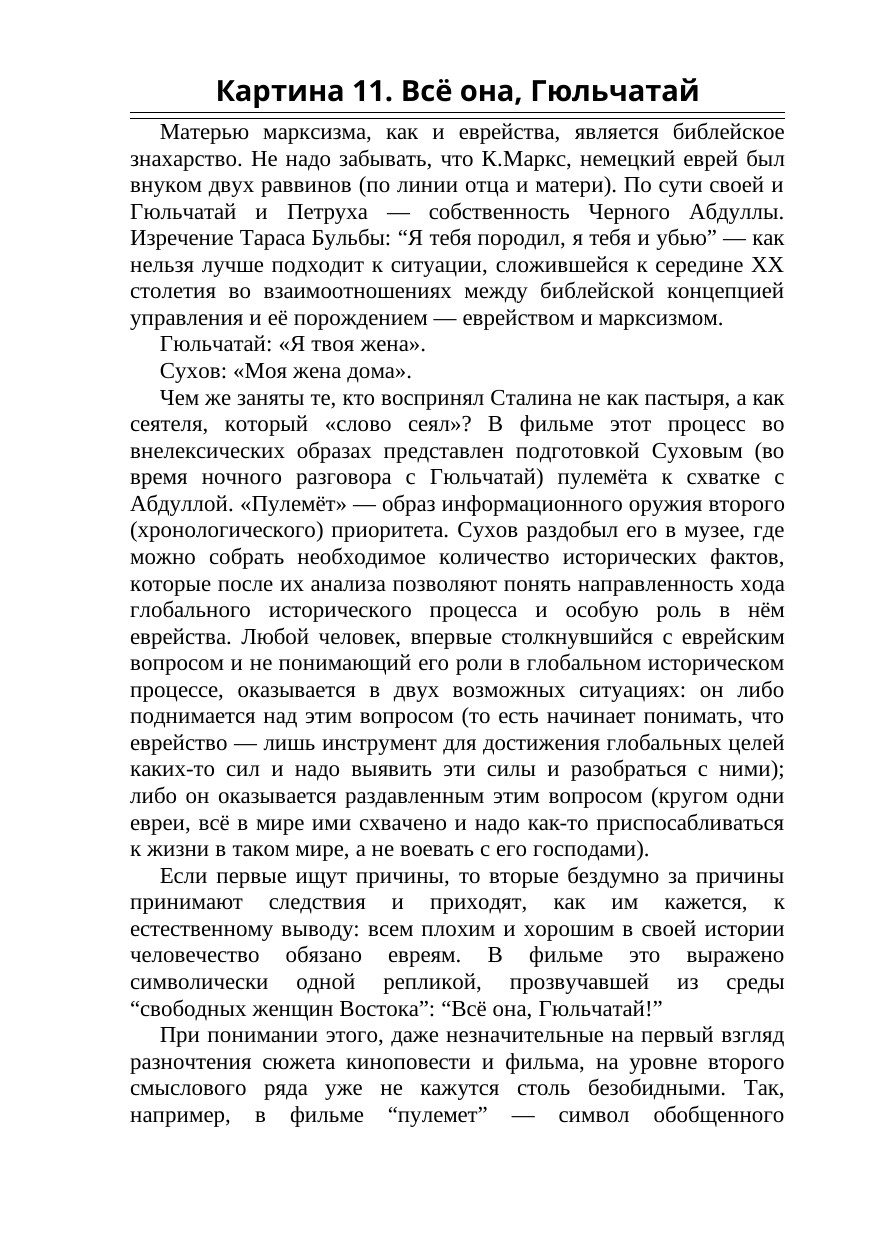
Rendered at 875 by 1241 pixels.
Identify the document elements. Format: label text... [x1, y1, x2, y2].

text Если первые ищут причины, то вторые бездумно за причины принимают следствия и приходят, как им кажется, к естественному выводу: всем плохим и хорошим в своей истории человечество обязано евреям. В фильме это выражено символически одной репликой, прозвучавшей из среды “свободных женщин Востока”: “Всё она, Гюльчатай!” [130, 862, 785, 1021]
text При понимании этого, даже незначительные на первый взгляд разночтения сюжета киноповести и фильма, на уровне второго смыслового ряда уже не кажутся столь безобидными. Так, например, в фильме “пулемет” — символ обобщенного [130, 1021, 785, 1127]
text Сухов: «Моя жена дома». [130, 357, 785, 383]
text Гюльчатай: «Я твоя жена». [130, 330, 785, 357]
text Матерью марксизма, как и еврейства, является библейское знахарство. Не надо забывать, что К.Маркс, немецкий еврей был внуком двух раввинов (по линии отца и матери). По сути своей и Гюльчатай и Петруха — собственность Черного Абдуллы. Изречение Тараса Бульбы: “Я тебя породил, я тебя и убью” — как нельзя лучше подходит к ситуации, сложившейся к середине ХХ столетия во взаимоотношениях между библейской концепцией управления и её порождением — еврейством и марксизмом. [130, 119, 785, 330]
text Чем же заняты те, кто воспринял Сталина не как пастыря, а как сеятеля, который «слово сеял»? В фильме этот процесс во внелексических образах представлен подготовкой Суховым (во время ночного разговора с Гюльчатай) пулемёта к схватке с Абдуллой. «Пулемёт» — образ информационного оружия второго (хронологического) приоритета. Сухов раздобыл его в музее, где можно собрать необходимое количество исторических фактов, которые после их анализа позволяют понять направленность хода глобального исторического процесса и особую роль в нём еврейства. Любой человек, впервые столкнувшийся с еврейским вопросом и не понимающий его роли в глобальном историческом процессе, оказывается в двух возможных ситуациях: он либо поднимается над этим вопросом (то есть начинает понимать, что еврейство — лишь инструмент для достижения глобальных целей каких-то сил и надо выявить эти силы и разобраться с ними); либо он оказывается раздавленным этим вопросом (кругом одни евреи, всё в мире ими схвачено и надо как-то приспосабливаться к жизни в таком мире, а не воевать с его господами). [130, 383, 785, 862]
